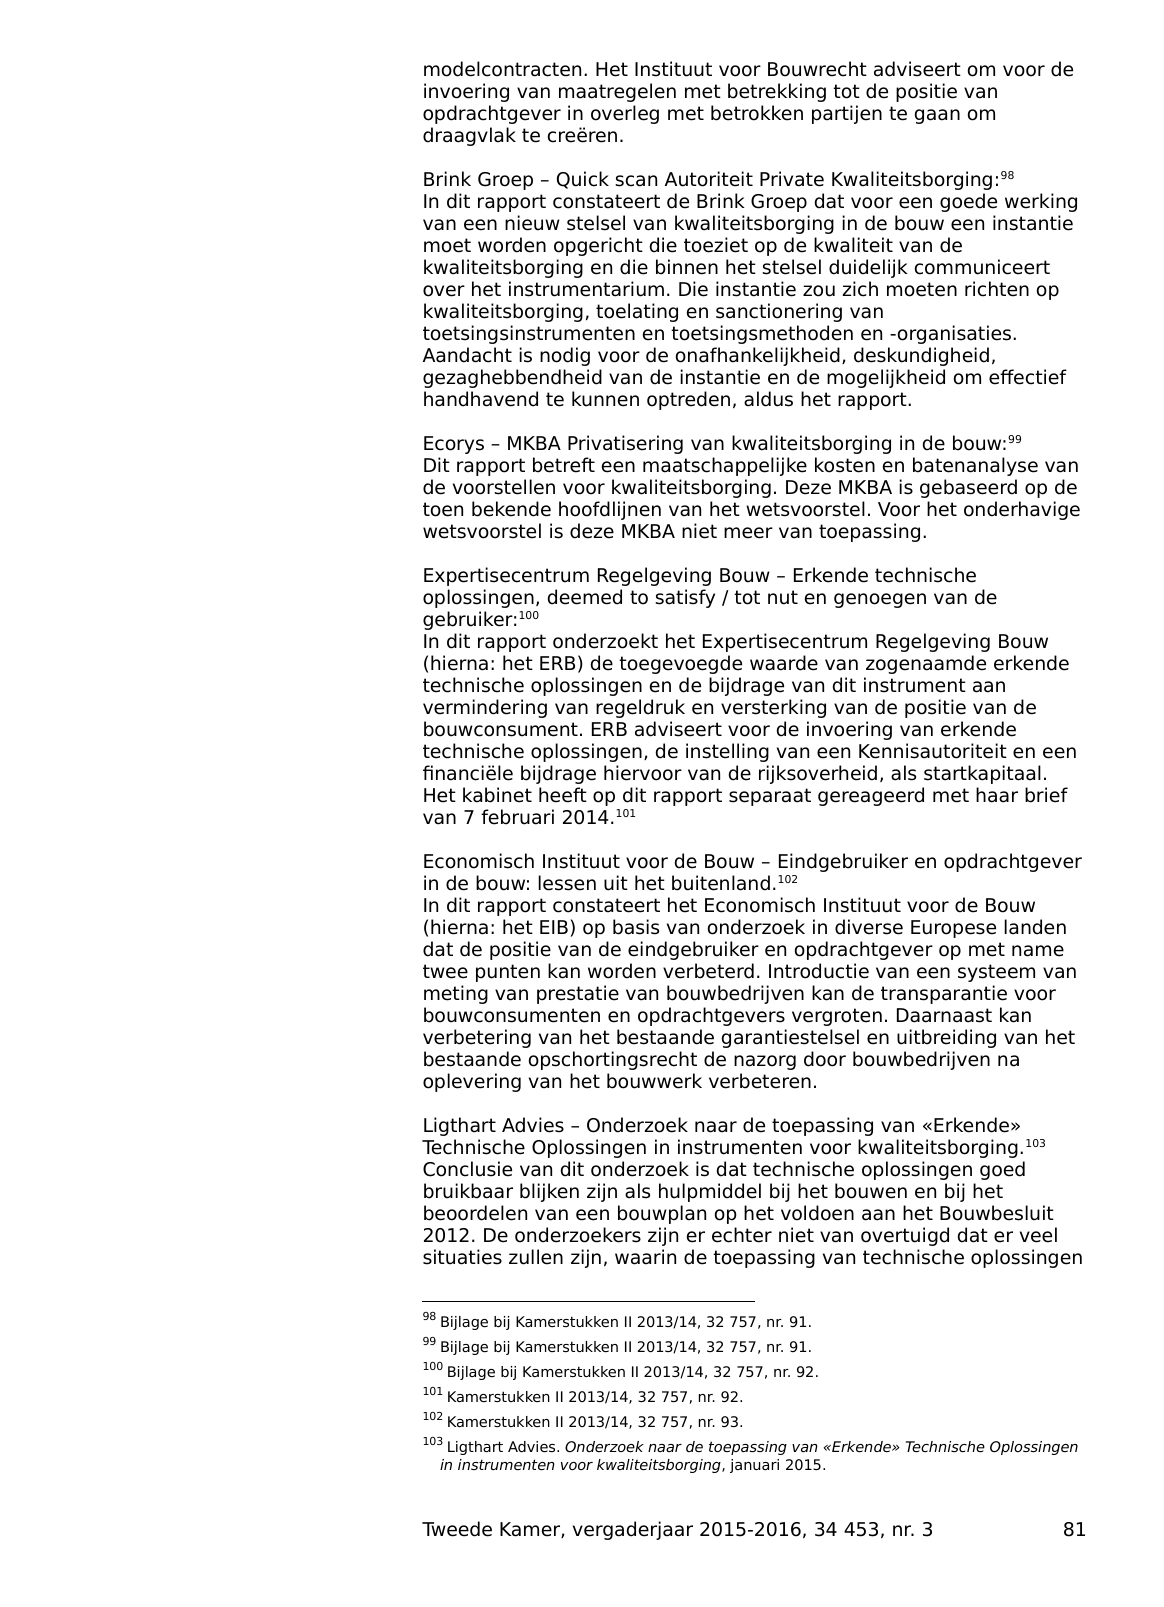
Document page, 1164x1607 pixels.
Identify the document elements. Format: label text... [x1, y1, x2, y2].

text In dit rapport constateert de Brink Groep dat voor een goede werking van een nieuw stelsel van kwaliteitsborging in de bouw een instantie moet worden opgericht die toeziet op de kwaliteit van de kwaliteitsborging en die binnen het stelsel duidelijk communiceert over het instrumentarium. Die instantie zou zich moeten richten op kwaliteitsborging, toelating en sanctionering van toetsingsinstrumenten en toetsingsmethoden en -organisaties. Aandacht is nodig voor de onafhankelijkheid, deskundigheid, gezaghebbendheid van de instantie en de mogelijkheid om effectief handhavend te kunnen optreden, aldus het rapport. [422, 191, 1087, 411]
text Ligthart Advies. Onderzoek naar de toepassing van «Erkende» Technische Oplossingen in instrumenten voor kwaliteitsborging, januari 2015. [422, 1435, 1087, 1474]
text Kamerstukken II 2013/14, 32 757, nr. 93. [422, 1410, 1087, 1432]
text Ecorys – MKBA Privatisering van kwaliteitsborging in de bouw: [422, 433, 1087, 455]
text Ligthart Advies – Onderzoek naar de toepassing van «Erkende» Technische Oplossingen in instrumenten voor kwaliteitsborging. [422, 1115, 1087, 1159]
text In dit rapport constateert het Economisch Instituut voor de Bouw (hierna: het EIB) op basis van onderzoek in diverse Europese landen dat de positie van de eindgebruiker en opdrachtgever op met name twee punten kan worden verbeterd. Introductie van een systeem van meting van prestatie van bouwbedrijven kan de transparantie voor bouwconsumenten en opdrachtgevers vergroten. Daarnaast kan verbetering van het bestaande garantiestelsel en uitbreiding van het bestaande opschortingsrecht de nazorg door bouwbedrijven na oplevering van het bouwwerk verbeteren. [422, 895, 1087, 1093]
text Bijlage bij Kamerstukken II 2013/14, 32 757, nr. 91. [422, 1310, 1087, 1332]
text Brink Groep – Quick scan Autoriteit Private Kwaliteitsborging: [422, 169, 1087, 191]
text Dit rapport betreft een maatschappelijke kosten en batenanalyse van de voorstellen voor kwaliteitsborging. Deze MKBA is gebaseerd op de toen bekende hoofdlijnen van het wetsvoorstel. Voor het onderhavige wetsvoorstel is deze MKBA niet meer van toepassing. [422, 455, 1087, 543]
text Economisch Instituut voor de Bouw – Eindgebruiker en opdrachtgever in de bouw: lessen uit het buitenland. [422, 851, 1087, 895]
text In dit rapport onderzoekt het Expertisecentrum Regelgeving Bouw (hierna: het ERB) de toegevoegde waarde van zogenaamde erkende technische oplossingen en de bijdrage van dit instrument aan vermindering van regeldruk en versterking van de positie van de bouwconsument. ERB adviseert voor de invoering van erkende technische oplossingen, de instelling van een Kennisautoriteit en een financiële bijdrage hiervoor van de rijksoverheid, als startkapitaal. Het kabinet heeft op dit rapport separaat gereageerd met haar brief van 7 februari 2014. [422, 631, 1087, 829]
text modelcontracten. Het Instituut voor Bouwrecht adviseert om voor de invoering van maatregelen met betrekking tot de positie van opdrachtgever in overleg met betrokken partijen te gaan om draagvlak te creëren. [422, 59, 1087, 147]
text Bijlage bij Kamerstukken II 2013/14, 32 757, nr. 92. [422, 1360, 1087, 1382]
text Expertisecentrum Regelgeving Bouw – Erkende technische oplossingen, deemed to satisfy / tot nut en genoegen van de gebruiker: [422, 565, 1087, 631]
text Bijlage bij Kamerstukken II 2013/14, 32 757, nr. 91. [422, 1335, 1087, 1357]
text Kamerstukken II 2013/14, 32 757, nr. 92. [422, 1385, 1087, 1407]
text Conclusie van dit onderzoek is dat technische oplossingen goed bruikbaar blijken zijn als hulpmiddel bij het bouwen en bij het beoordelen van een bouwplan op het voldoen aan het Bouwbesluit 2012. De onderzoekers zijn er echter niet van overtuigd dat er veel situaties zullen zijn, waarin de toepassing van technische oplossingen [422, 1159, 1087, 1269]
